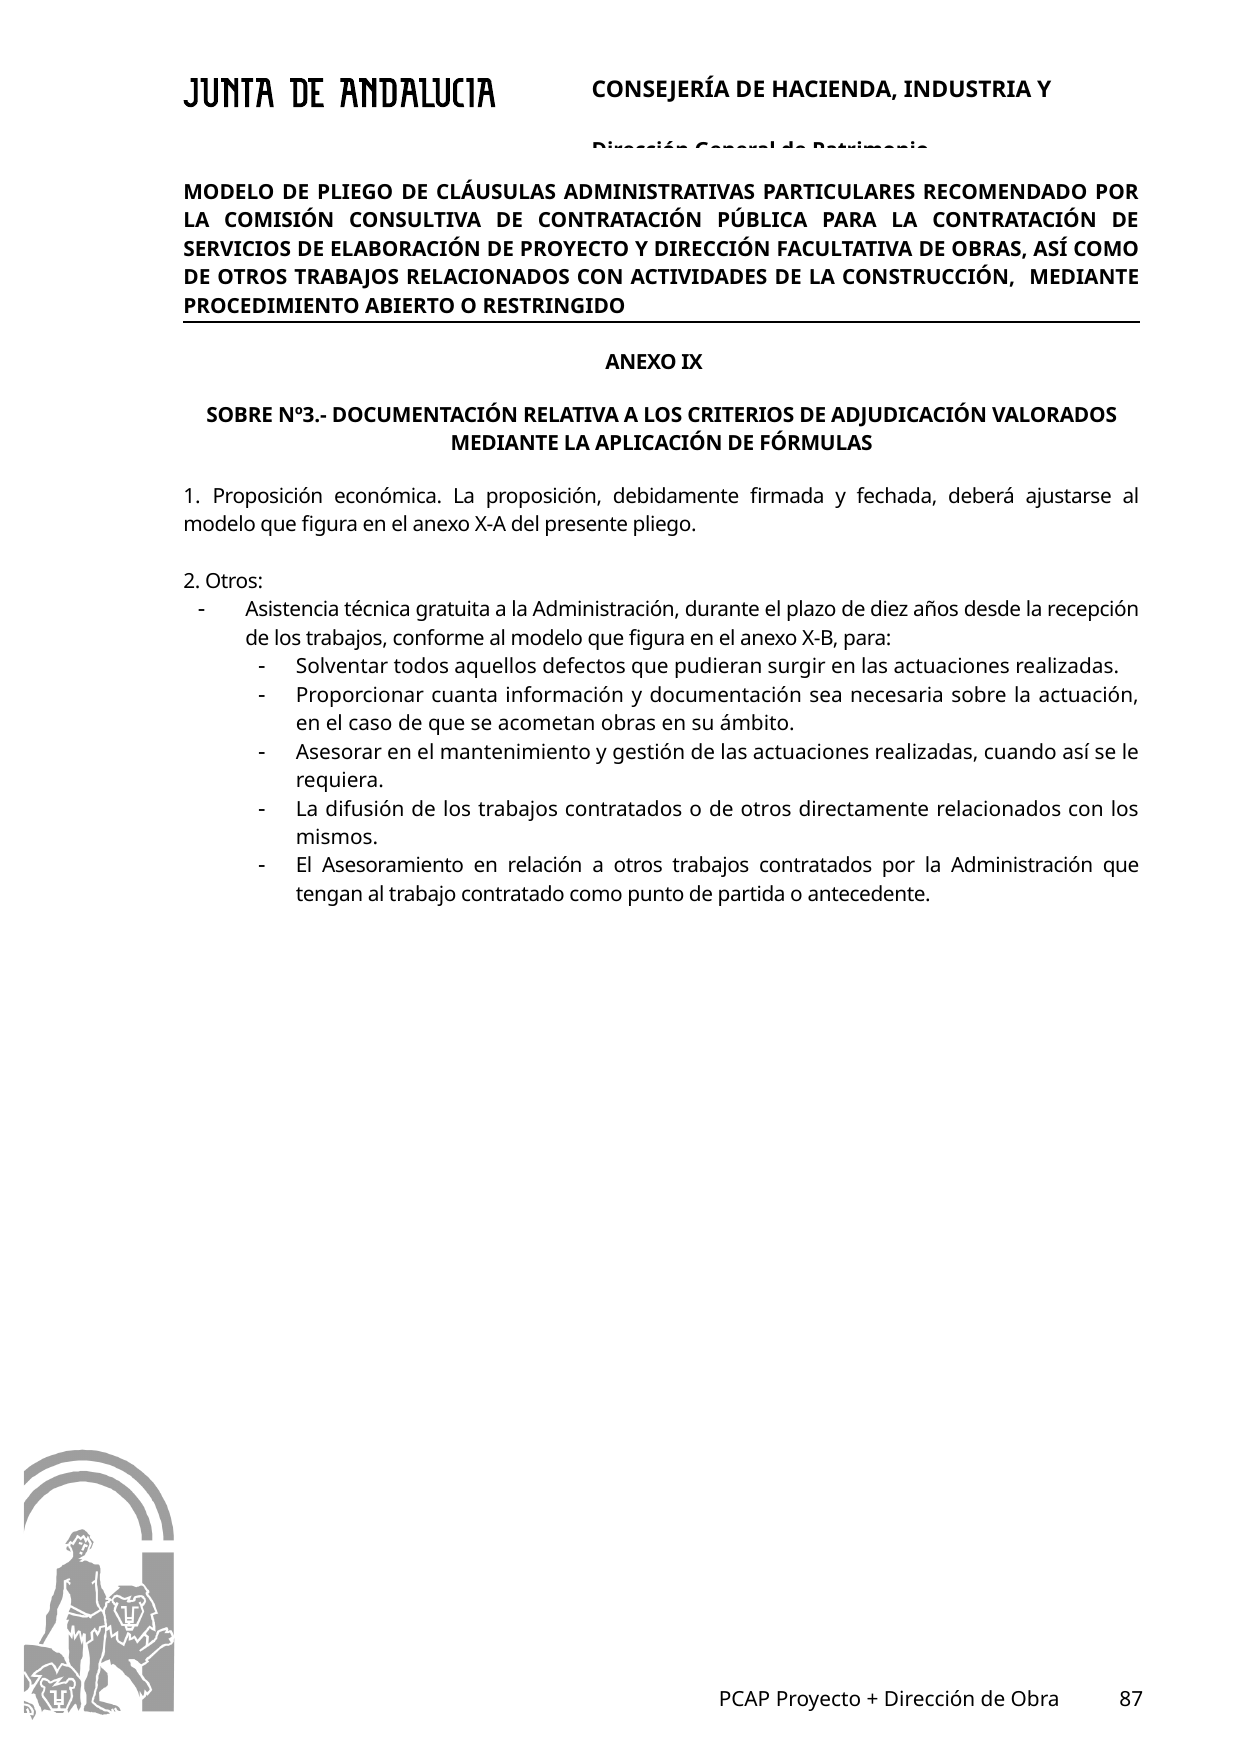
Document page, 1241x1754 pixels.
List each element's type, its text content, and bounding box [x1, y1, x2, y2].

text 2. Otros: [183, 566, 1140, 594]
list El Asesoramiento en relación a otros trabajos contratados por la Administración que tengan al trabajo contratado como punto de partida o antecedente. [258, 851, 1140, 907]
text SOBRE Nº3.- DOCUMENTACIÓN RELATIVA A LOS CRITERIOS DE ADJUDICACIÓN VALORADOS MEDIANTE LA APLICACIÓN DE FÓRMULAS [183, 400, 1140, 457]
list Asistencia técnica gratuita a la Administración, durante el plazo de diez años desde la recepción de los trabajos, conforme al modelo que figura en el anexo X-B, para: [198, 594, 1140, 651]
text ANEXO IX [168, 347, 1140, 376]
text MODELO DE PLIEGO DE CLÁUSULAS ADMINISTRATIVAS PARTICULARES RECOMENDADO POR LA COMISIÓN CONSULTIVA DE CONTRATACIÓN PÚBLICA PARA LA CONTRATACIÓN DE SERVICIOS DE ELABORACIÓN DE PROYECTO Y DIRECCIÓN FACULTATIVA DE OBRAS, ASÍ COMO DE OTROS TRABAJOS RELACIONADOS CON ACTIVIDADES DE LA CONSTRUCCIÓN, MEDIANTE PROCEDIMIENTO ABIERTO O RESTRINGIDO [183, 177, 1140, 321]
list Asesorar en el mantenimiento y gestión de las actuaciones realizadas, cuando así se le requiera. [258, 737, 1140, 794]
list La difusión de los trabajos contratados o de otros directamente relacionados con los mismos. [258, 794, 1140, 851]
text 1. Proposición económica. La proposición, debidamente firmada y fechada, deberá ajustarse al modelo que figura en el anexo X-A del presente pliego. [183, 481, 1140, 538]
list Proporcionar cuanta información y documentación sea necesaria sobre la actuación, en el caso de que se acometan obras en su ámbito. [258, 680, 1140, 737]
list Solventar todos aquellos defectos que pudieran surgir en las actuaciones realizadas. [258, 651, 1140, 680]
